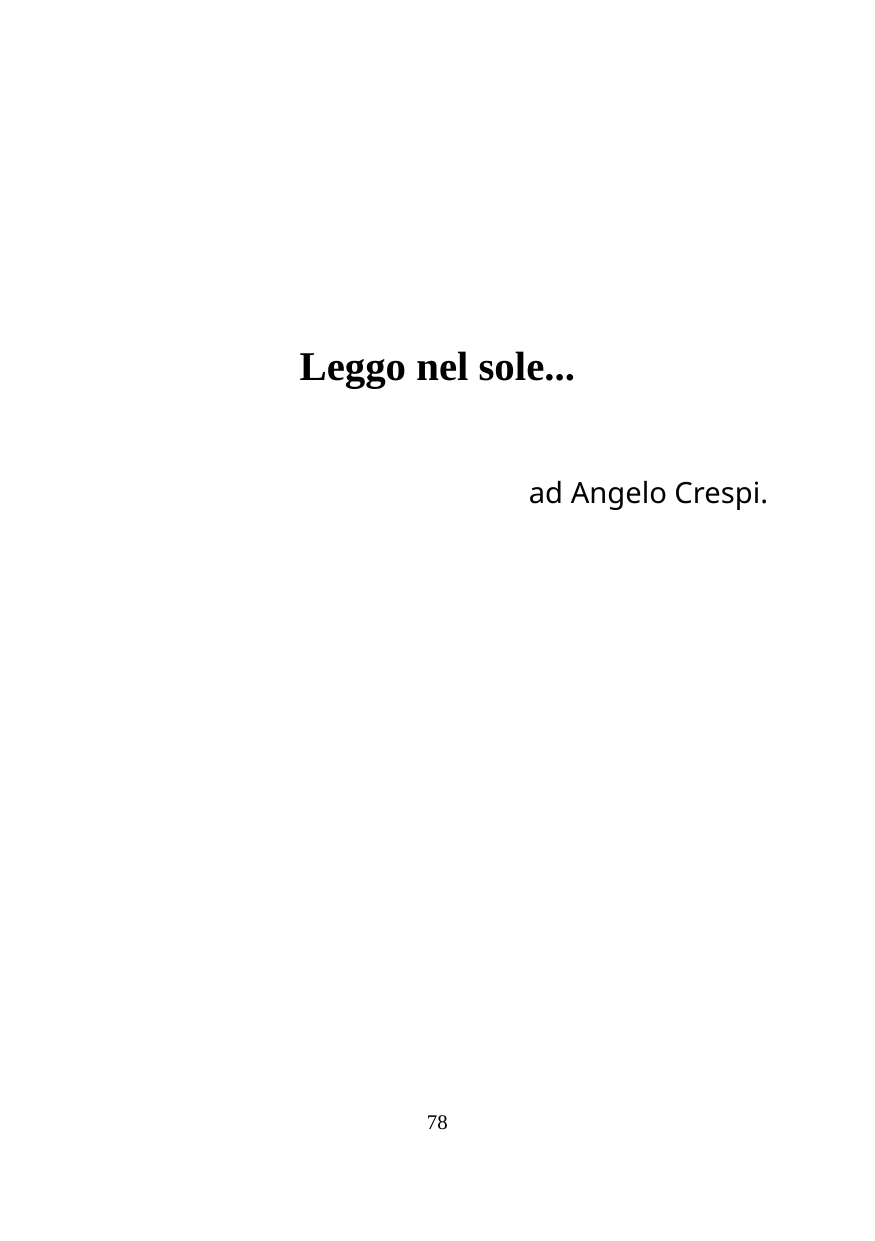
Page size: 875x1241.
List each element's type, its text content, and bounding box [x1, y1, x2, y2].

subtitle Leggo nel sole... [106, 342, 768, 389]
text ad Angelo Crespi. [106, 472, 768, 512]
